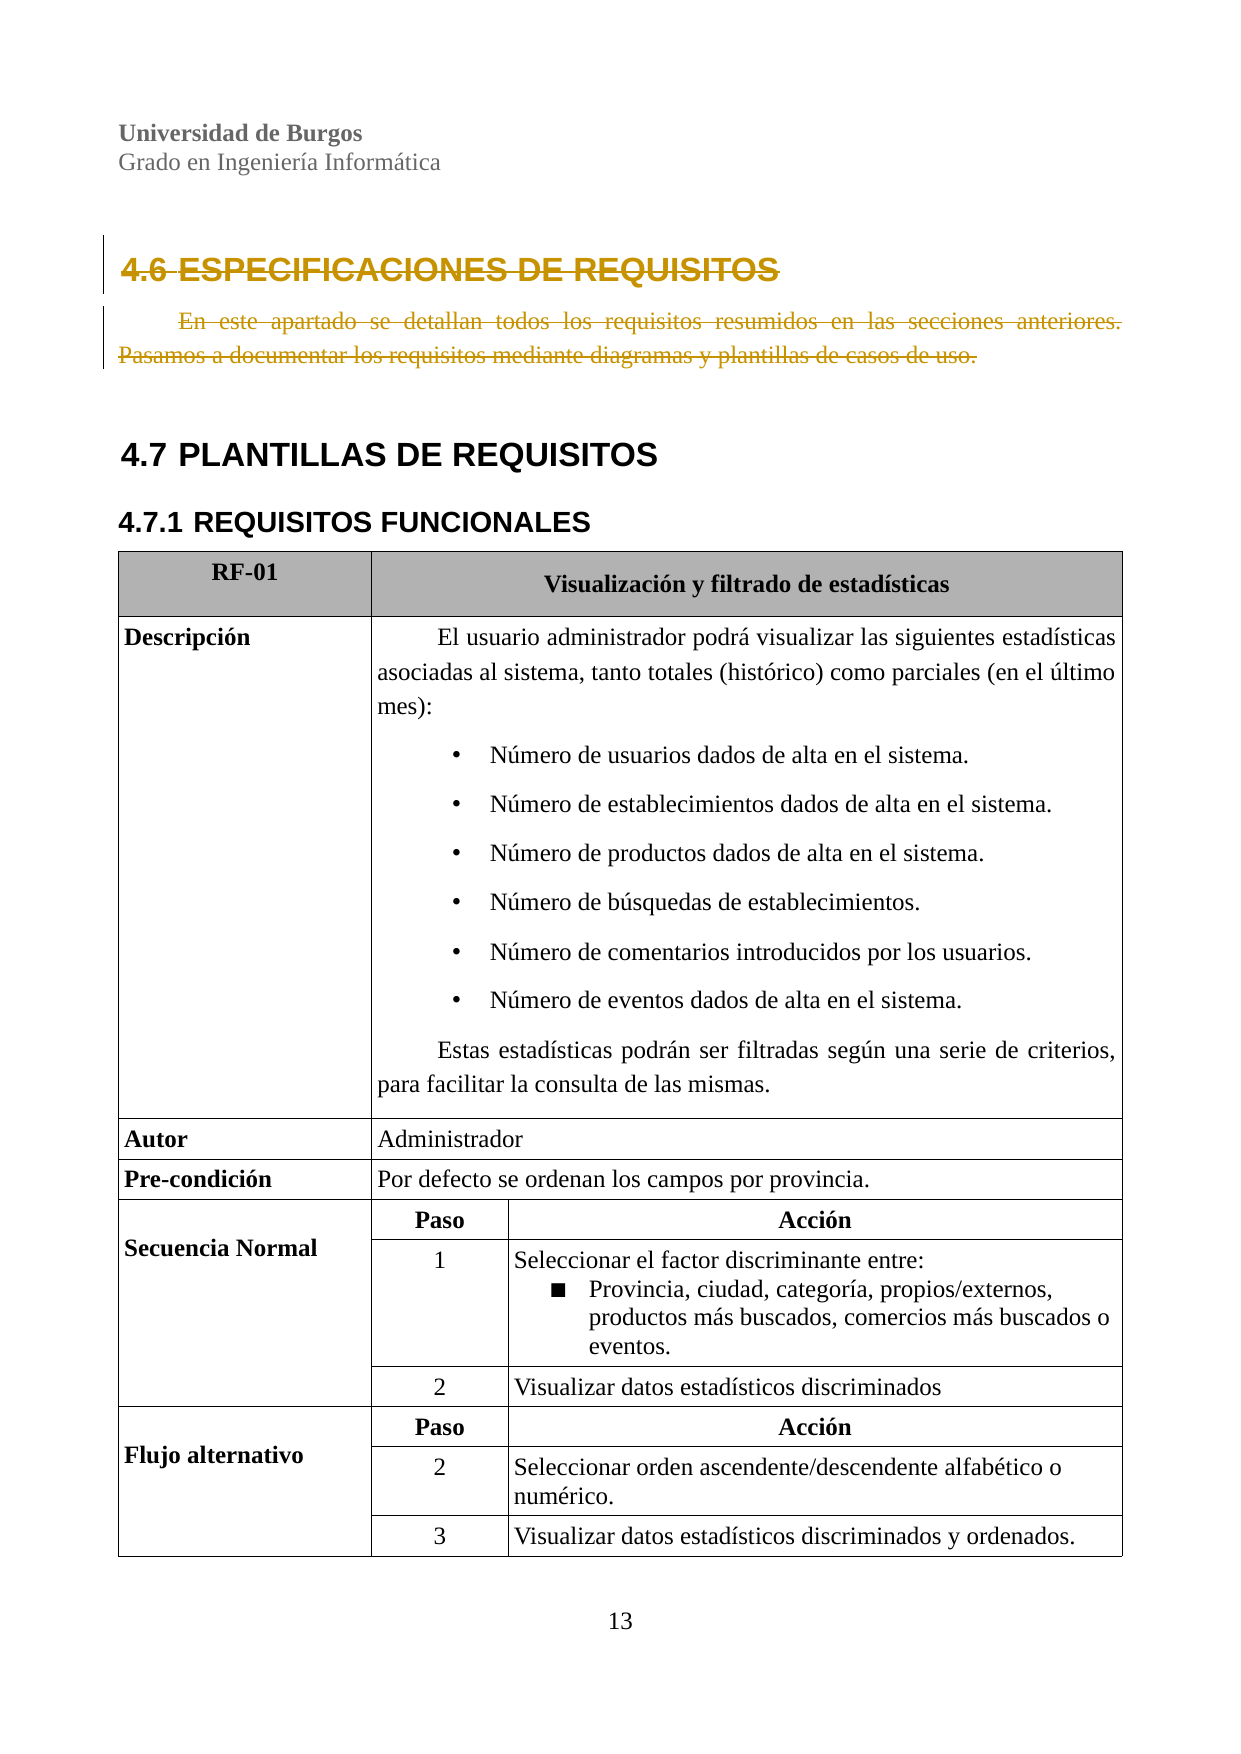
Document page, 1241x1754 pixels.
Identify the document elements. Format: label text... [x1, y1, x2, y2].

table_cell Visualizar datos estadísticos discriminados [509, 1367, 1122, 1406]
table_header RF-01 [119, 552, 371, 616]
table_cell Descripción [119, 617, 371, 1118]
table_cell 2 [372, 1367, 508, 1406]
table_header Visualización y filtrado de estadísticas [372, 552, 1122, 616]
table_cell El usuario administrador podrá visualizar las siguientes estadísticas asociadas al sistema, tanto totales (histórico) como parciales (en el último mes): Número de usuarios dados de alta en el sistema. Número de establecimientos dados de alta en el sistema. Número de productos dados de alta en el sistema. Número de búsquedas de establecimientos. Número de comentarios introducidos por los usuarios. Número de eventos dados de alta en el sistema. Estas estadísticas podrán ser filtradas según una serie de criterios, para facilitar la consulta de las mismas. [372, 617, 1122, 1118]
table_cell Secuencia Normal [119, 1200, 371, 1406]
table_cell Acción [509, 1200, 1122, 1239]
table_cell Autor [119, 1119, 371, 1158]
table_cell 1 [372, 1240, 508, 1366]
table_cell Seleccionar orden ascendente/descendente alfabético o numérico. [509, 1447, 1122, 1515]
table_cell Por defecto se ordenan los campos por provincia. [372, 1160, 1122, 1199]
table_cell Visualizar datos estadísticos discriminados y ordenados. [509, 1516, 1122, 1556]
subtitle PLANTILLAS DE REQUISITOS [121, 419, 1122, 478]
table_cell 3 [372, 1516, 508, 1556]
table_cell Paso [372, 1407, 508, 1446]
table_cell Seleccionar el factor discriminante entre: Provincia, ciudad, categoría, propios/externos, productos más buscados, comercios más buscados o eventos. [509, 1240, 1122, 1366]
subtitle REQUISITOS FUNCIONALES [118, 505, 1122, 539]
table_cell Pre-condición [119, 1160, 371, 1199]
table_cell Flujo alternativo [119, 1407, 371, 1556]
table_cell Acción [509, 1407, 1122, 1446]
table_cell Administrador [372, 1119, 1122, 1158]
table_cell Paso [372, 1200, 508, 1239]
table_cell 2 [372, 1447, 508, 1515]
